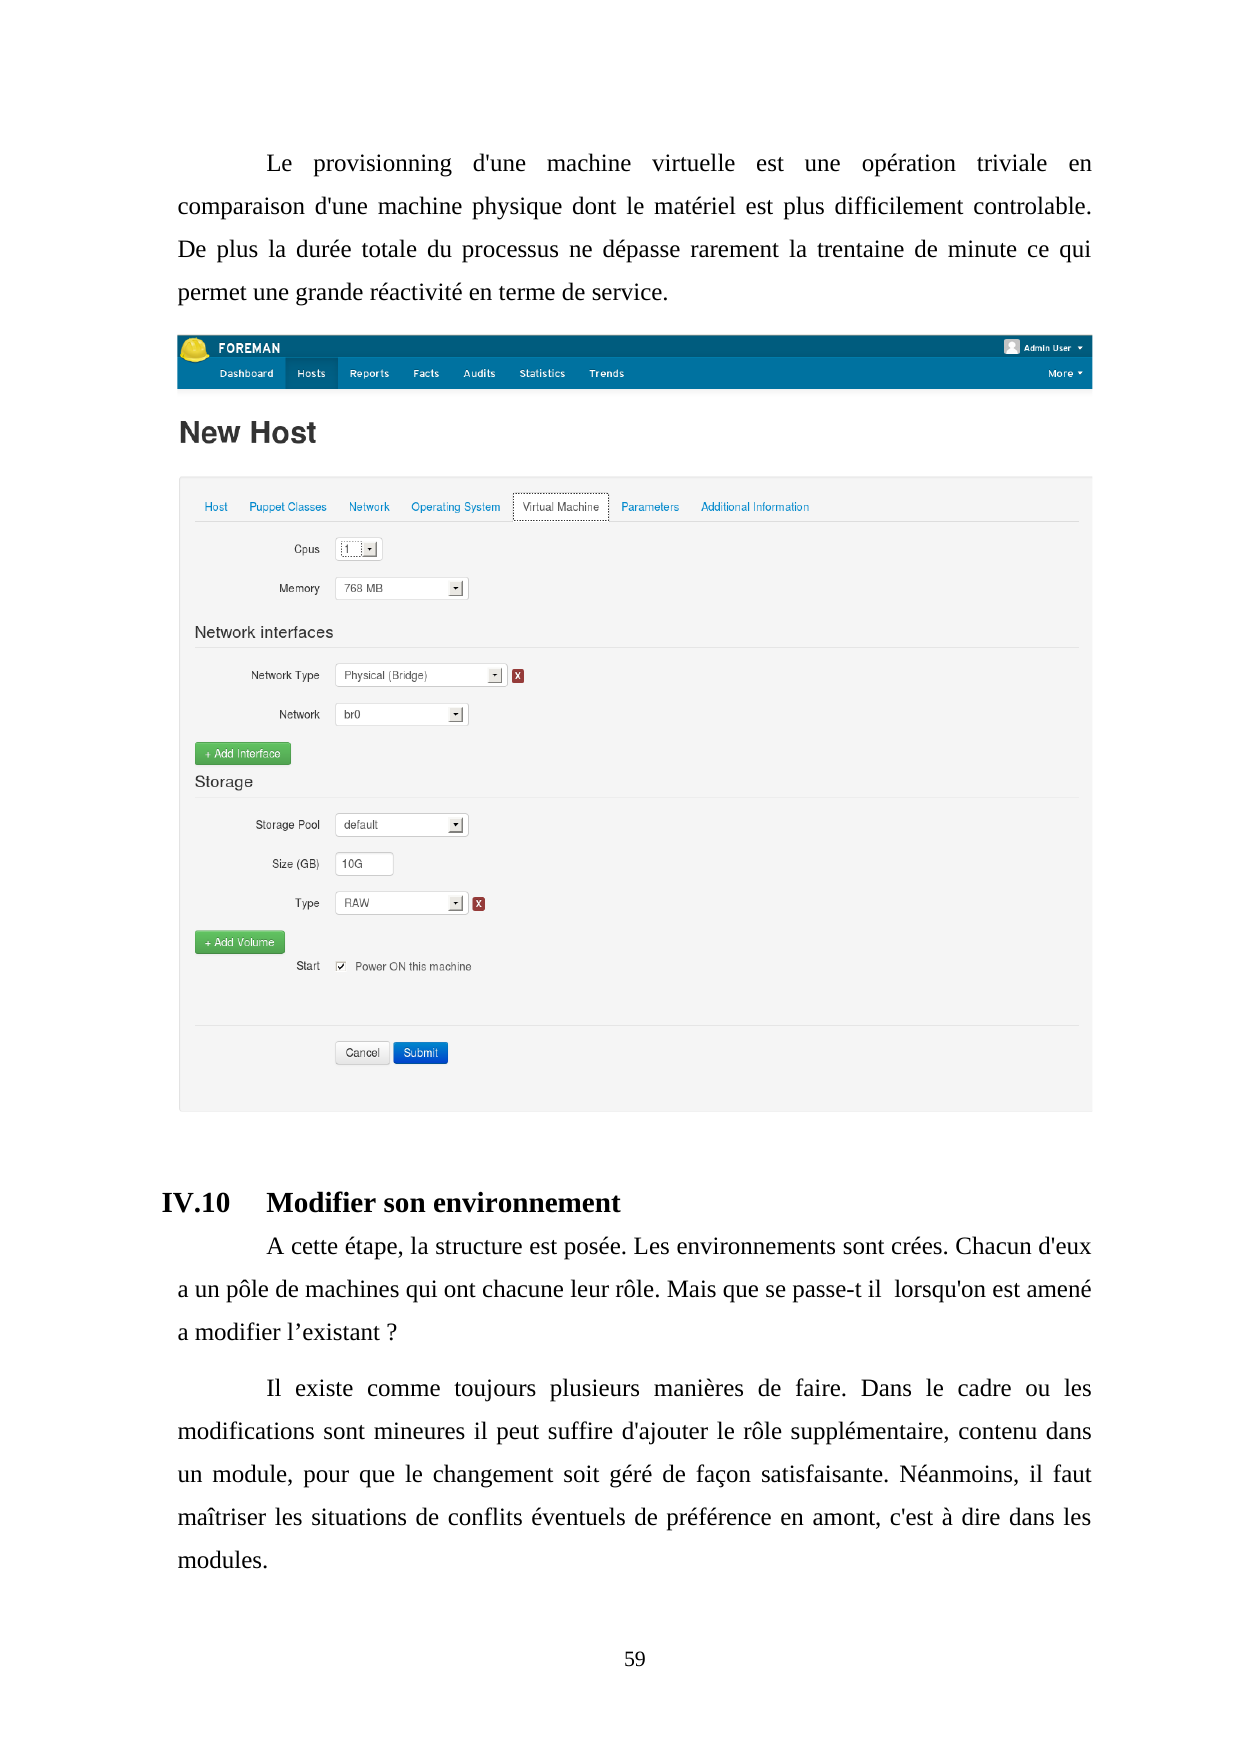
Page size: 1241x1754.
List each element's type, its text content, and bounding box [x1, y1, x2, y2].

picture [181, 338, 208, 362]
picture [273, 344, 279, 352]
subtitle Modifier son environnement [161, 1185, 1092, 1218]
text Il existe comme toujours plusieurs manières de faire. Dans le cadre ou les modifications sont mineures il peut suffire d'ajouter le rôle supplémentaire, contenu dans un module, pour que le changement soit géré de façon satisfaisante. Néanmoins, il faut maîtriser les situations de conflits éventuels de préférence en amont, c'est à dire dans les modules. [177, 1373, 1092, 1574]
picture [1005, 340, 1019, 353]
text Le provisionning d'une machine virtuelle est une opération triviale en comparaison d'une machine physique dont le matériel est plus difficilement controlable. De plus la durée totale du processus ne dépasse rarement la trentaine de minute ce qui permet une grande réactivité en terme de service. [177, 148, 1092, 306]
picture [237, 344, 242, 352]
text A cette étape, la structure est posée. Les environnements sont crées. Chacun d'eux a un pôle de machines qui ont chacune leur rôle. Mais que se passe-t il lorsqu'on est amené a modifier l’existant ? [177, 1231, 1092, 1346]
picture [177, 390, 1093, 1115]
picture [246, 344, 260, 352]
